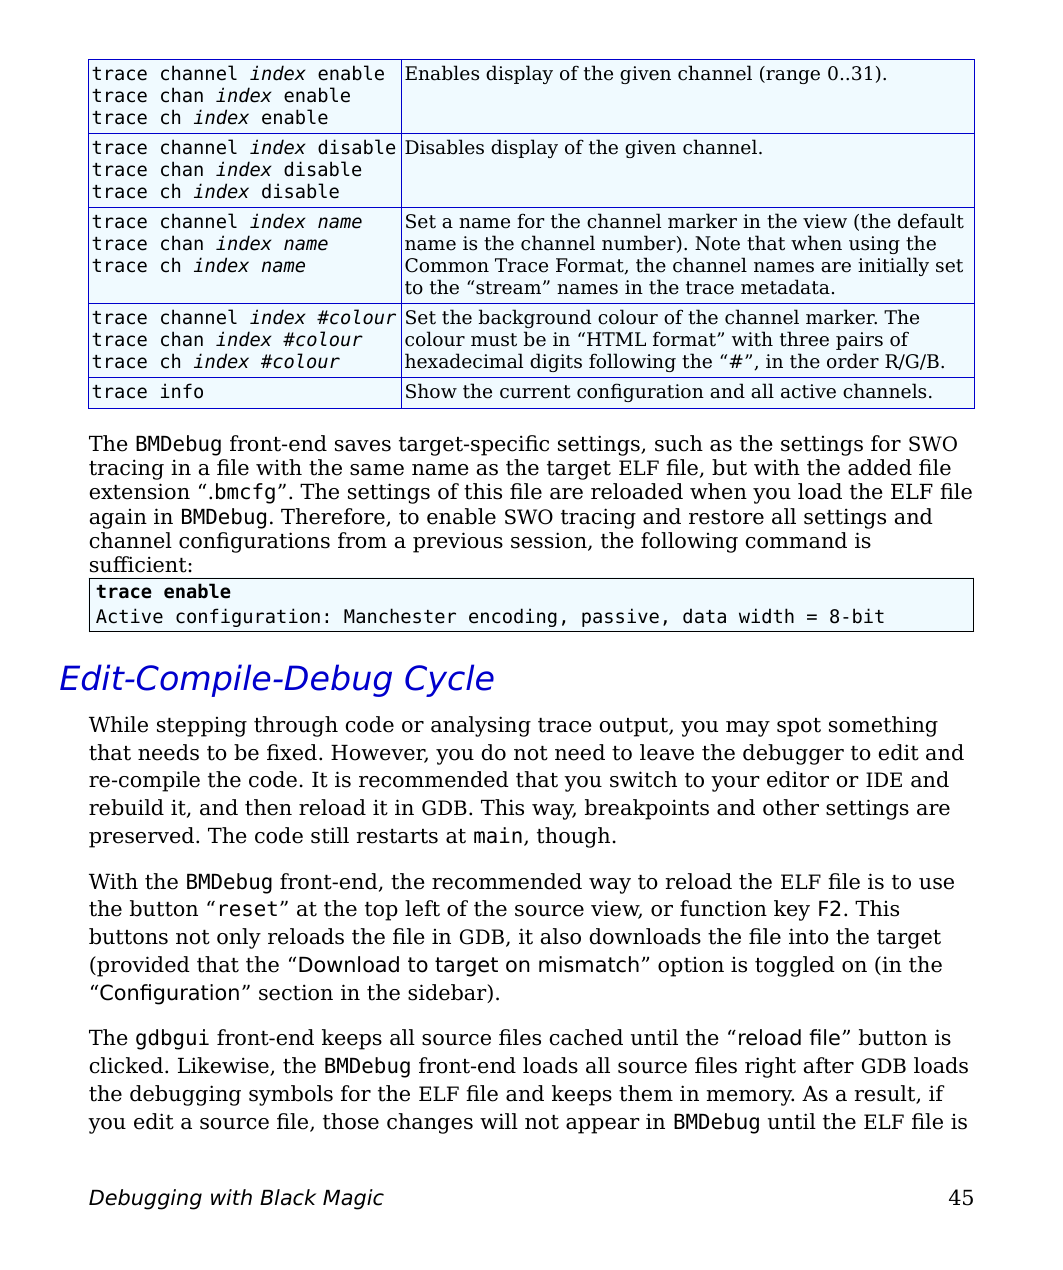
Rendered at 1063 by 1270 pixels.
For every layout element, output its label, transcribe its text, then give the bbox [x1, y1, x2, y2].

table_cell Set the background colour of the channel marker. The colour must be in “HTML format” with three pairs of hexadecimal digits following the “#”, in the order R/G/B. [402, 304, 974, 377]
text With the BMDebug front-end, the recommended way to reload the ELF file is to use the button “reset” at the top left of the source view, or function key F2. This buttons not only reloads the file in GDB, it also downloads the file into the target (provided that the “Download to target on mismatch” option is toggled on (in the “Configuration” section in the sidebar). [88, 870, 974, 1005]
text Active configuration: Manchester encoding, passive, data width = 8-bit [90, 603, 973, 631]
table_cell trace channel index disable trace chan index disable trace ch index disable [89, 134, 401, 207]
table_cell trace info [89, 378, 401, 407]
text The gdbgui front-end keeps all source files cached until the “reload file” button is clicked. Likewise, the BMDebug front-end loads all source files right after GDB loads the debugging symbols for the ELF file and keeps them in memory. As a result, if you edit a source file, those changes will not appear in BMDebug until the ELF file is [88, 1026, 974, 1134]
table_cell Set a name for the channel marker in the view (the default name is the channel number). Note that when using the Common Trace Format, the channel names are initially set to the “stream” names in the trace metadata. [402, 208, 974, 303]
subtitle Edit-Compile-Debug Cycle [59, 659, 974, 698]
text trace enable [90, 579, 973, 603]
table_cell Enables display of the given channel (range 0..31). [402, 60, 974, 133]
table_cell Show the current configuration and all active channels. [402, 378, 974, 407]
text The BMDebug front-end saves target-specific settings, such as the settings for SWO tracing in a file with the same name as the target ELF file, but with the added file extension “.bmcfg”. The settings of this file are reloaded when you load the ELF file again in BMDebug. Therefore, to enable SWO tracing and restore all settings and channel configurations from a previous session, the following command is sufficient: [88, 432, 974, 577]
table_cell Disables display of the given channel. [402, 134, 974, 207]
table_cell trace channel index name trace chan index name trace ch index name [89, 208, 401, 303]
table_cell trace channel index enable trace chan index enable trace ch index enable [89, 60, 401, 133]
text While stepping through code or analysing trace output, you may spot something that needs to be fixed. However, you do not need to leave the debugger to edit and re-compile the code. It is recommended that you switch to your editor or IDE and rebuild it, and then reload it in GDB. This way, breakpoints and other settings are preserved. The code still restarts at main, though. [88, 713, 974, 848]
table_cell trace channel index #colour trace chan index #colour trace ch index #colour [89, 304, 401, 377]
